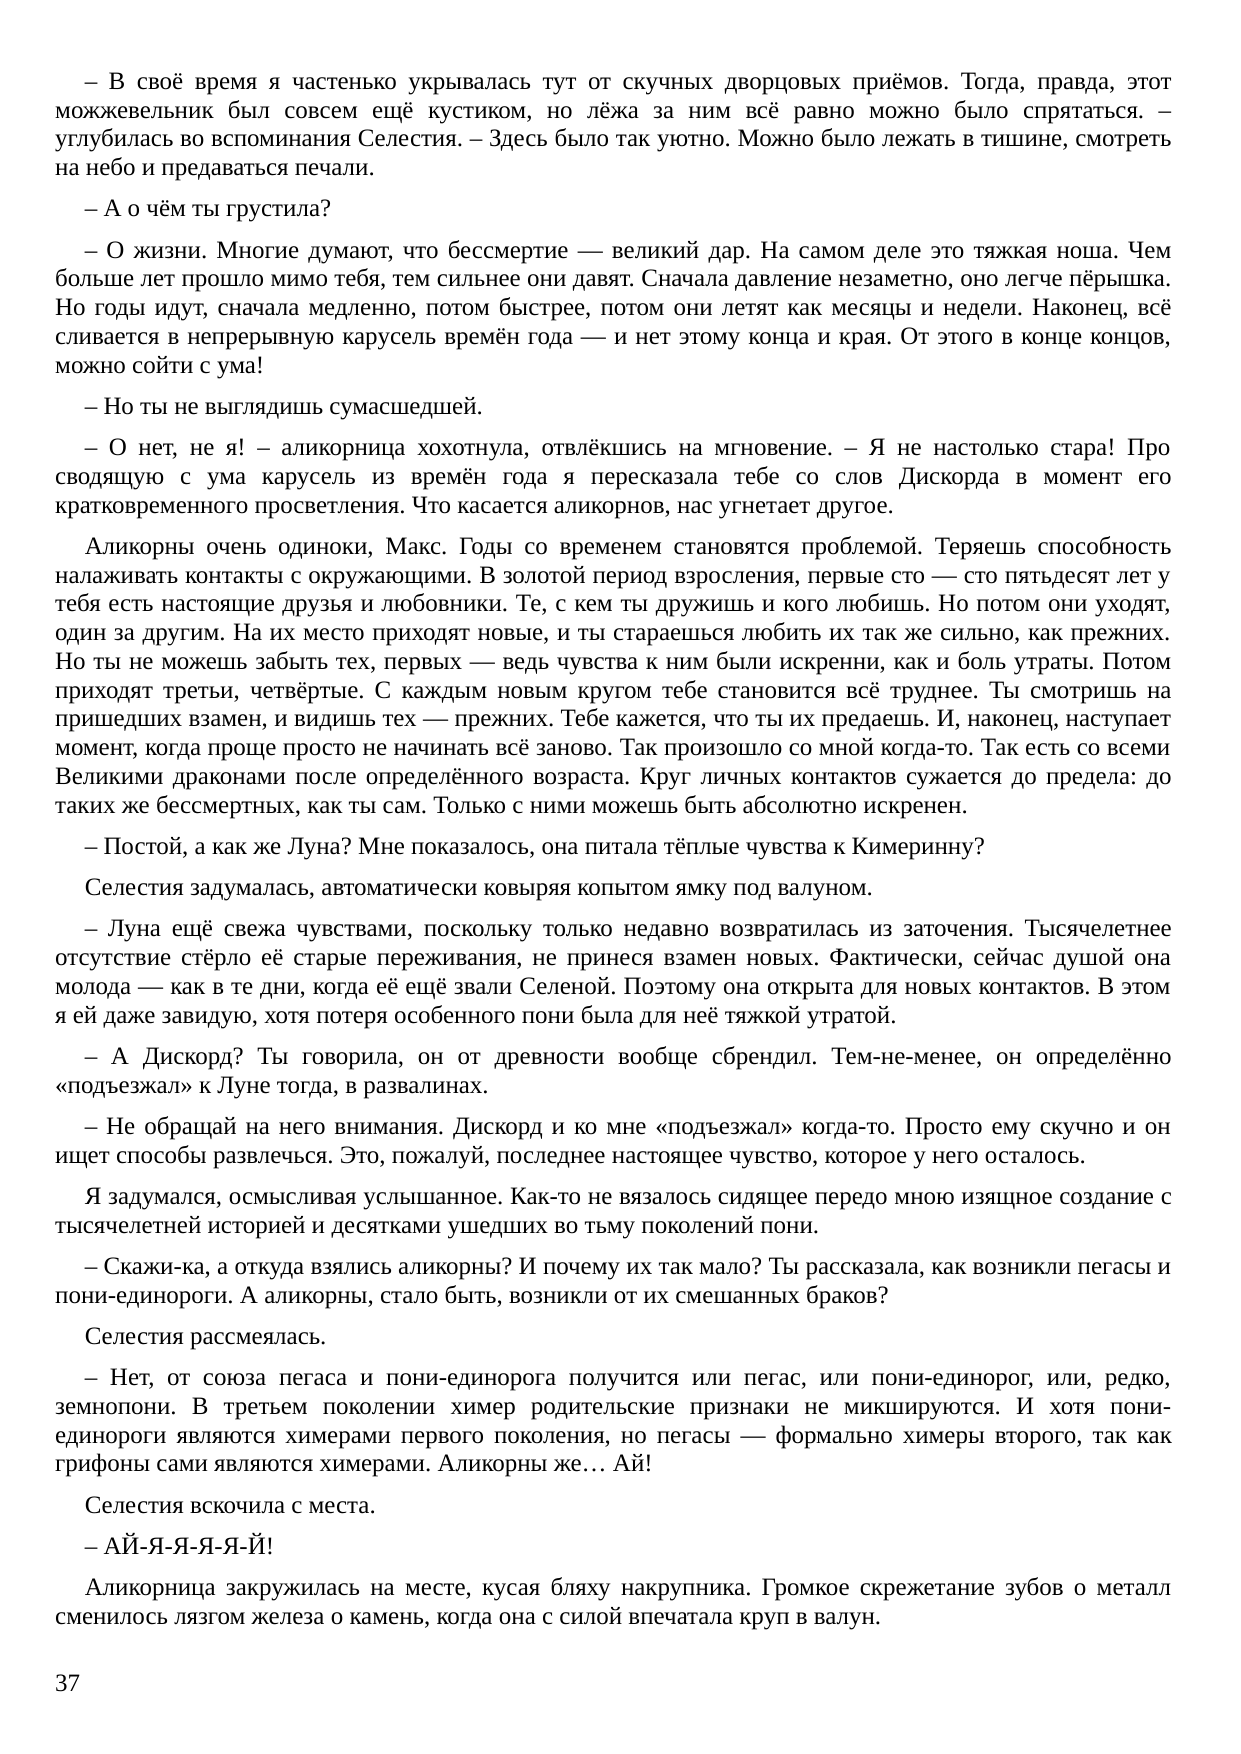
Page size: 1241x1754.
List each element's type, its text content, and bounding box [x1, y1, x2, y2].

text Я задумался, осмысливая услышанное. Как-то не вязалось сидящее передо мною изящное создание с тысячелетней историей и десятками ушедших во тьму поколений пони. [55, 1181, 1173, 1238]
text – Луна ещё свежа чувствами, поскольку только недавно возвратилась из заточения. Тысячелетнее отсутствие стёрло её старые переживания, не принеся взамен новых. Фактически, сейчас душой она молода — как в те дни, когда её ещё звали Селеной. Поэтому она открыта для новых контактов. В этом я ей даже завидую, хотя потеря особенного пони была для неё тяжкой утратой. [55, 913, 1173, 1028]
text – Но ты не выглядишь сумасшедшей. [55, 391, 1173, 420]
text Селестия рассмеялась. [55, 1321, 1173, 1350]
text – О нет, не я! – аликорница хохотнула, отвлёкшись на мгновение. – Я не настолько стара! Про сводящую с ума карусель из времён года я пересказала тебе со слов Дискорда в момент его кратковременного просветления. Что касается аликорнов, нас угнетает другое. [55, 432, 1173, 518]
text – Нет, от союза пегаса и пони-единорога получится или пегас, или пони-единорог, или, редко, земнопони. В третьем поколении химер родительские признаки не микшируются. И хотя пони-единороги являются химерами первого поколения, но пегасы — формально химеры второго, так как грифоны сами являются химерами. Аликорны же… Ай! [55, 1362, 1173, 1477]
text – Постой, а как же Луна? Мне показалось, она питала тёплые чувства к Кимеринну? [55, 831, 1173, 860]
text Селестия задумалась, автоматически ковыряя копытом ямку под валуном. [55, 872, 1173, 901]
text – АЙ-Я-Я-Я-Я-Й! [55, 1531, 1173, 1560]
text Аликорница закружилась на месте, кусая бляху накрупника. Громкое скрежетание зубов о металл сменилось лязгом железа о камень, когда она с силой впечатала круп в валун. [55, 1572, 1173, 1630]
text – А Дискорд? Ты говорила, он от древности вообще сбрендил. Тем-не-менее, он определённо «подъезжал» к Луне тогда, в развалинах. [55, 1041, 1173, 1098]
text – О жизни. Многие думают, что бессмертие — великий дар. На самом деле это тяжкая ноша. Чем больше лет прошло мимо тебя, тем сильнее они давят. Сначала давление незаметно, оно легче пёрышка. Но годы идут, сначала медленно, потом быстрее, потом они летят как месяцы и недели. Наконец, всё сливается в непрерывную карусель времён года — и нет этому конца и края. От этого в конце концов, можно сойти с ума! [55, 235, 1173, 378]
text – Не обращай на него внимания. Дискорд и ко мне «подъезжал» когда-то. Просто ему скучно и он ищет способы развлечься. Это, пожалуй, последнее настоящее чувство, которое у него осталось. [55, 1111, 1173, 1168]
text – В своё время я частенько укрывалась тут от скучных дворцовых приёмов. Тогда, правда, этот можжевельник был совсем ещё кустиком, но лёжа за ним всё равно можно было спрятаться. – углубилась во вспоминания Селестия. – Здесь было так уютно. Можно было лежать в тишине, смотреть на небо и предаваться печали. [55, 66, 1173, 181]
text Селестия вскочила с места. [55, 1490, 1173, 1518]
text Аликорны очень одиноки, Макс. Годы со временем становятся проблемой. Теряешь способность налаживать контакты с окружающими. В золотой период взросления, первые сто — сто пятьдесят лет у тебя есть настоящие друзья и любовники. Те, с кем ты дружишь и кого любишь. Но потом они уходят, один за другим. На их место приходят новые, и ты стараешься любить их так же сильно, как прежних. Но ты не можешь забыть тех, первых — ведь чувства к ним были искренни, как и боль утраты. Потом приходят третьи, четвёртые. С каждым новым кругом тебе становится всё труднее. Ты смотришь на пришедших взамен, и видишь тех — прежних. Тебе кажется, что ты их предаешь. И, наконец, наступает момент, когда проще просто не начинать всё заново. Так произошло со мной когда-то. Так есть со всеми Великими драконами после определённого возраста. Круг личных контактов сужается до предела: до таких же бессмертных, как ты сам. Только с ними можешь быть абсолютно искренен. [55, 531, 1173, 818]
text – Скажи-ка, а откуда взялись аликорны? И почему их так мало? Ты рассказала, как возникли пегасы и пони-единороги. А аликорны, стало быть, возникли от их смешанных браков? [55, 1251, 1173, 1308]
text – А о чём ты грустила? [55, 193, 1173, 222]
